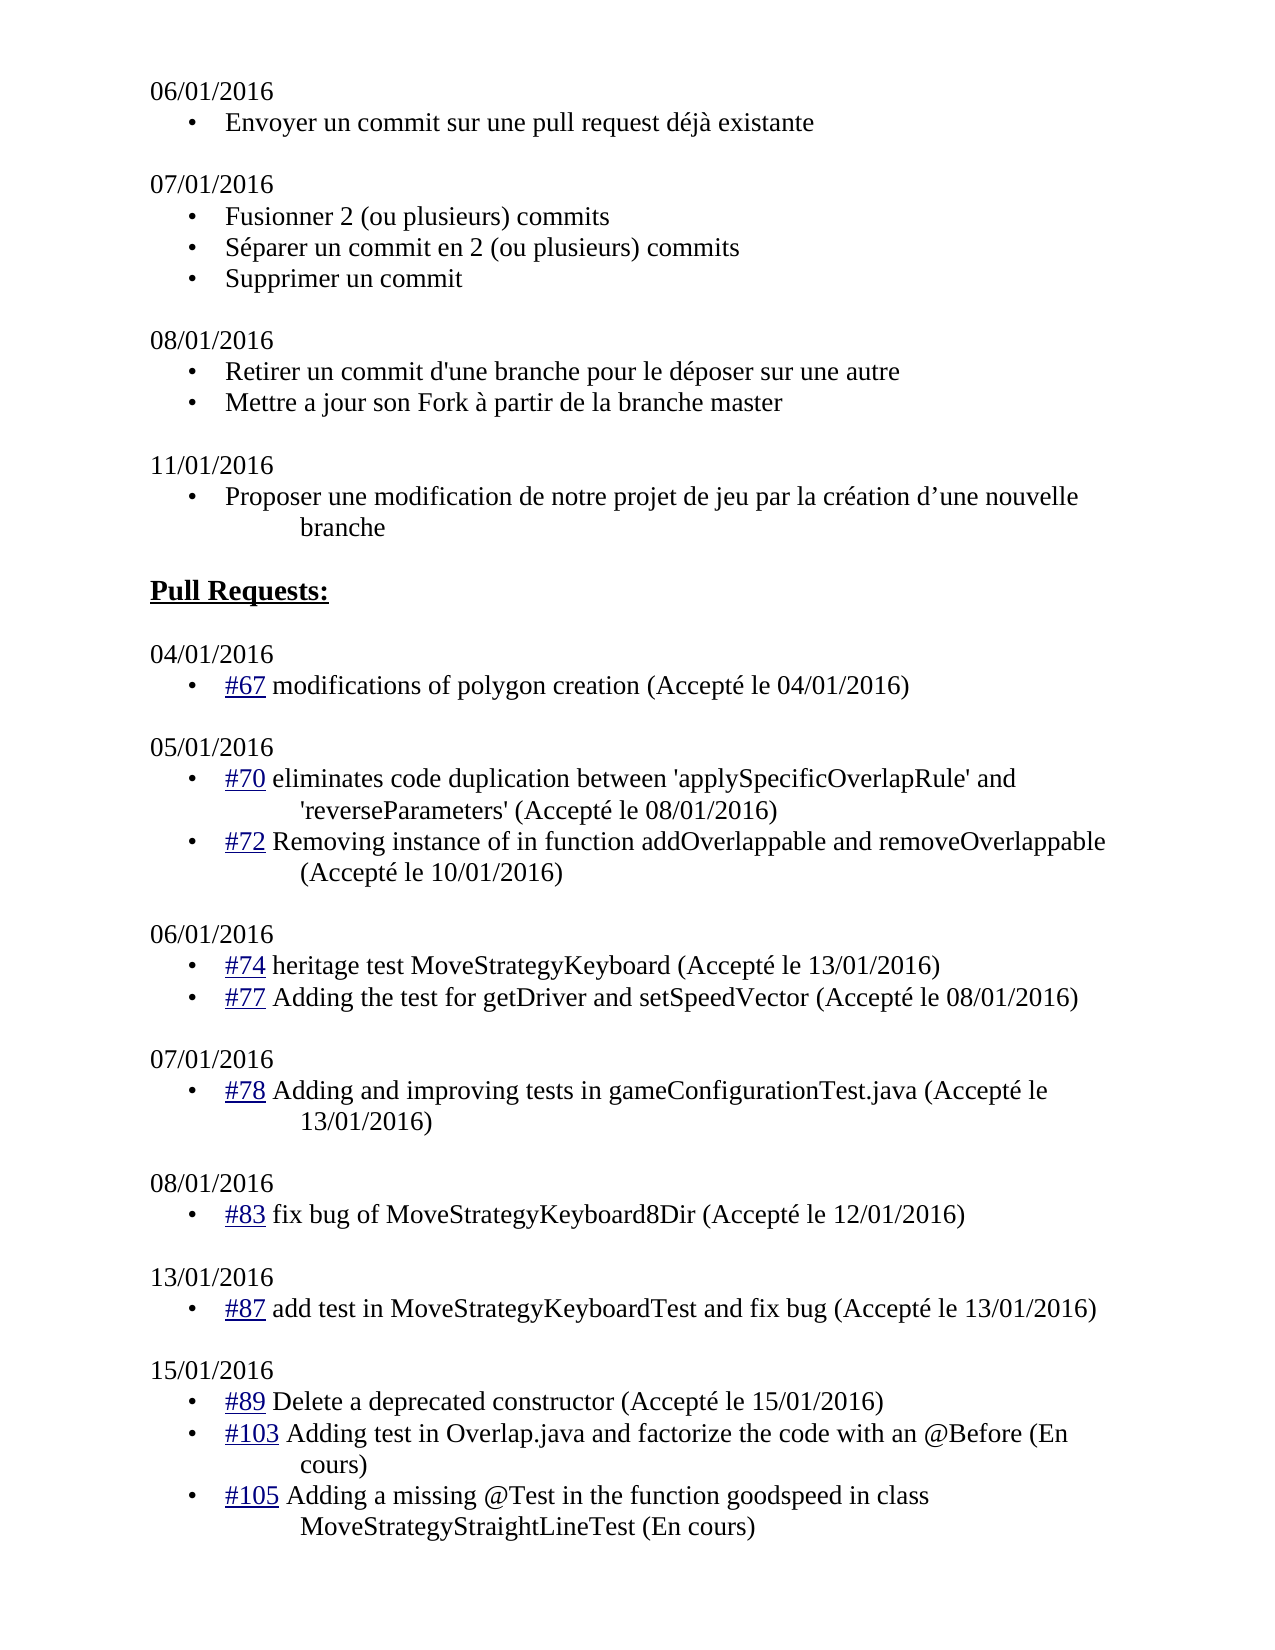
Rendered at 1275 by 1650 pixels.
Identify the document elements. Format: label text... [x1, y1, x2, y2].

list Fusionner 2 (ou plusieurs) commits [187, 199, 1125, 231]
list Envoyer un commit sur une pull request déjà existante [187, 106, 1125, 137]
list Mettre a jour son Fork à partir de la branche master [187, 386, 1125, 418]
text 04/01/2016 [150, 638, 1125, 669]
text 06/01/2016 [150, 918, 1125, 949]
text 15/01/2016 [150, 1354, 1125, 1386]
list Supprimer un commit [187, 262, 1125, 293]
list Retirer un commit d'une branche pour le déposer sur une autre [187, 355, 1125, 386]
list #83 fix bug of MoveStrategyKeyboard8Dir (Accepté le 12/01/2016) [187, 1199, 1125, 1230]
list #105 Adding a missing @Test in the function goodspeed in class MoveStrategyStraightLineTest (En cours) [187, 1479, 1125, 1541]
list #74 heritage test MoveStrategyKeyboard (Accepté le 13/01/2016) [187, 949, 1125, 981]
text 07/01/2016 [150, 168, 1125, 199]
list #87 add test in MoveStrategyKeyboardTest and fix bug (Accepté le 13/01/2016) [187, 1292, 1125, 1323]
text 07/01/2016 [150, 1043, 1125, 1074]
text 11/01/2016 [150, 449, 1125, 480]
list #77 Adding the test for getDriver and setSpeedVector (Accepté le 08/01/2016) [187, 981, 1125, 1012]
list #67 modifications of polygon creation (Accepté le 04/01/2016) [187, 669, 1125, 700]
list Séparer un commit en 2 (ou plusieurs) commits [187, 231, 1125, 262]
text 05/01/2016 [150, 731, 1125, 763]
text 08/01/2016 [150, 324, 1125, 355]
text 08/01/2016 [150, 1167, 1125, 1199]
list #103 Adding test in Overlap.java and factorize the code with an @Before (En cours) [187, 1417, 1125, 1479]
text 13/01/2016 [150, 1261, 1125, 1292]
text 06/01/2016 [150, 75, 1125, 106]
list #72 Removing instance of in function addOverlappable and removeOverlappable (Accepté le 10/01/2016) [187, 825, 1125, 887]
list #78 Adding and improving tests in gameConfigurationTest.java (Accepté le 13/01/2016) [187, 1074, 1125, 1136]
text Pull Requests: [150, 573, 1125, 607]
list Proposer une modification de notre projet de jeu par la création d’une nouvelle branche [187, 480, 1125, 542]
list #70 eliminates code duplication between 'applySpecificOverlapRule' and 'reverseParameters' (Accepté le 08/01/2016) [187, 763, 1125, 825]
list #89 Delete a deprecated constructor (Accepté le 15/01/2016) [187, 1386, 1125, 1417]
